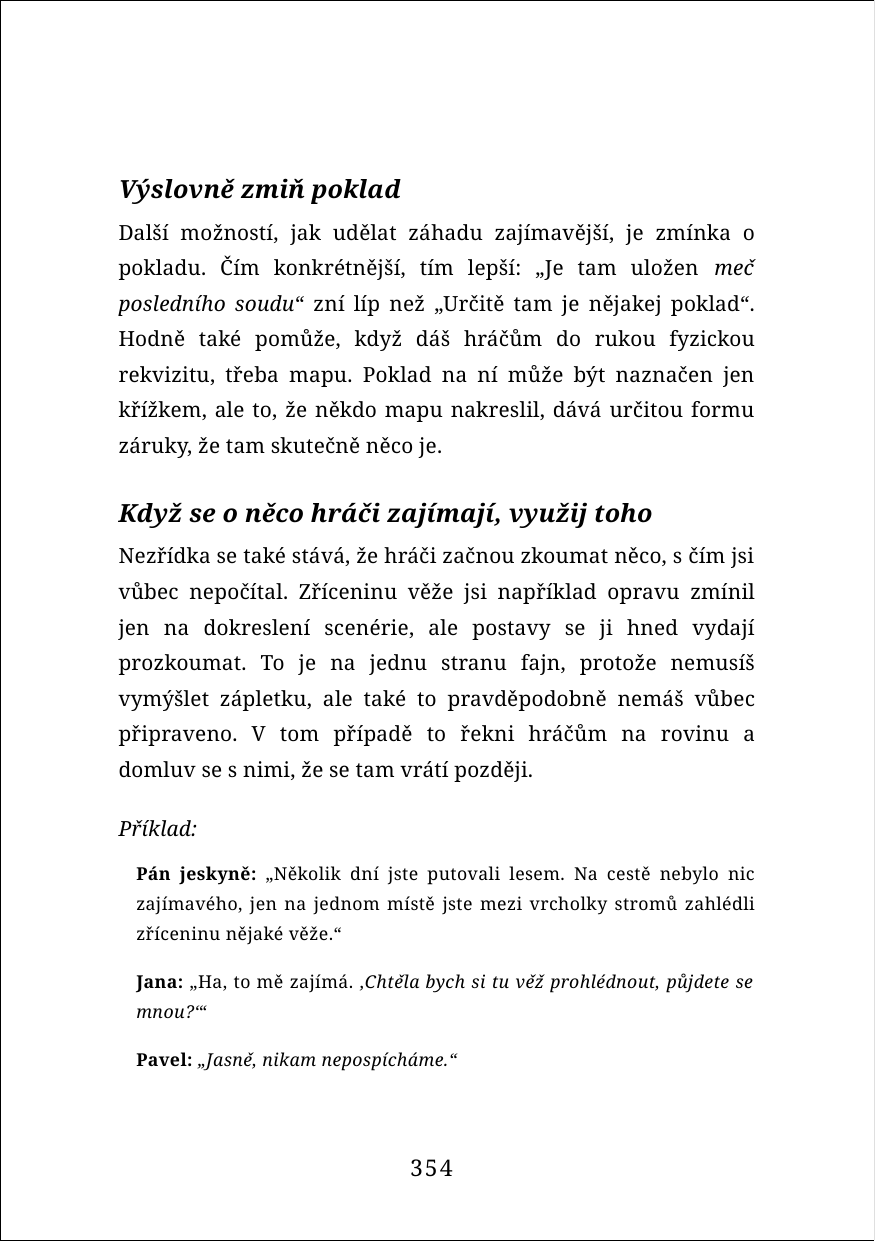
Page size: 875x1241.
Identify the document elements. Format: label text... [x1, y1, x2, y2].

text Pavel: „Jasně, nikam nepospícháme.“ [136, 1048, 756, 1072]
text Příklad: [118, 814, 756, 842]
text Další možností, jak udělat záhadu zajímavější, je zmínka o pokladu. Čím konkrétnější, tím lepší: „Je tam uložen meč posledního soudu“ zní líp než „Určitě tam je nějakej poklad“. Hodně také pomůže, když dáš hráčům do rukou fyzickou rekvizitu, třeba mapu. Poklad na ní může být naznačen jen křížkem, ale to, že někdo mapu nakreslil, dává určitou formu záruky, že tam skutečně něco je. [118, 218, 756, 459]
subtitle Když se o něco hráči zajímají, využij toho [118, 496, 756, 530]
subtitle Výslovně zmiň poklad [118, 172, 756, 206]
text Jana: „Ha, to mě zajímá. ‚Chtěla bych si tu věž prohlédnout, půjdete se mnou?‘“ [136, 969, 756, 1024]
text Nezřídka se také stává, že hráči začnou zkoumat něco, s čím jsi vůbec nepočítal. Zříceninu věže jsi například opravu zmínil jen na dokreslení scenérie, ale postavy se ji hned vydají prozkoumat. To je na jednu stranu fajn, protože nemusíš vymýšlet zápletku, ale také to pravděpodobně nemáš vůbec připraveno. V tom případě to řekni hráčům na rovinu a domluv se s nimi, že se tam vrátí později. [118, 542, 756, 783]
text Pán jeskyně: „Několik dní jste putovali lesem. Na cestě nebylo nic zajímavého, jen na jednom místě jste mezi vrcholky stromů zahlédli zříceninu nějaké věže.“ [136, 861, 756, 946]
